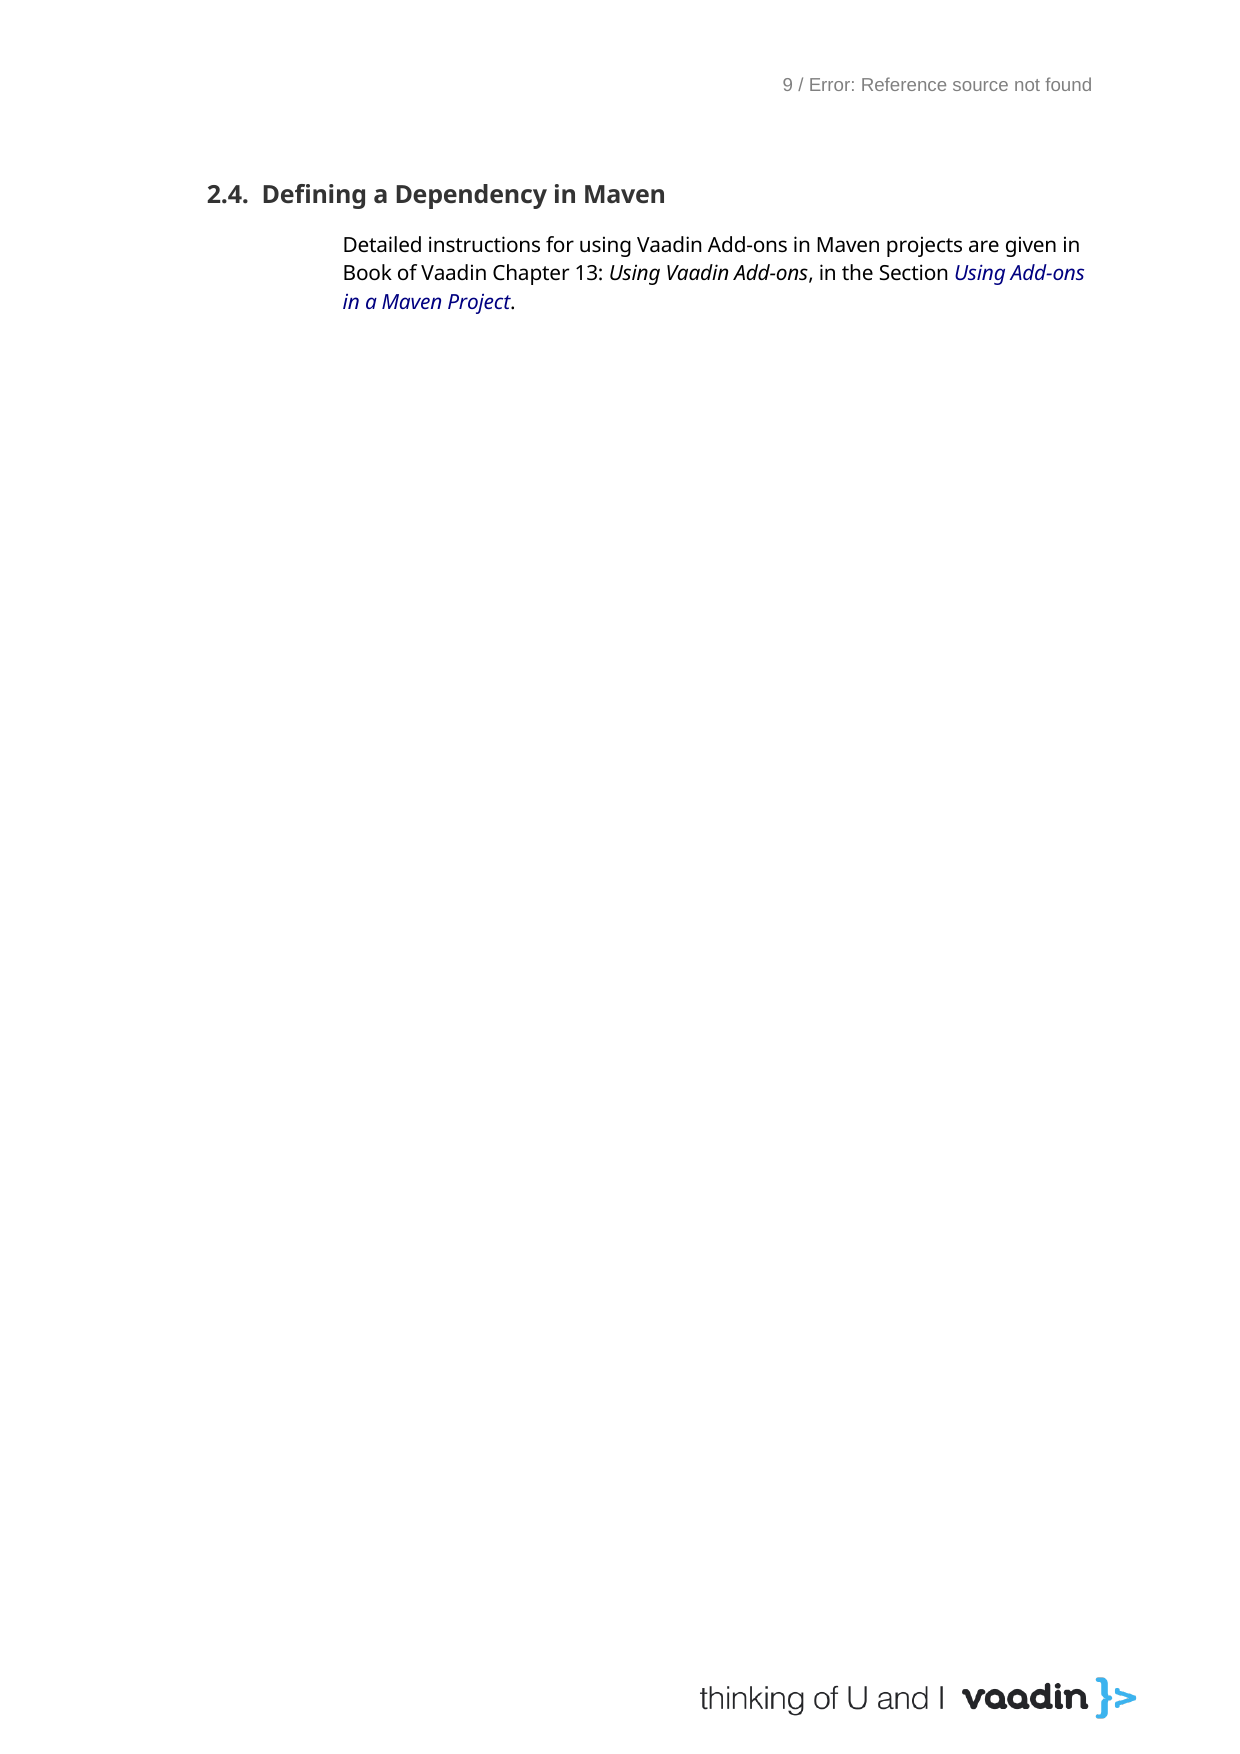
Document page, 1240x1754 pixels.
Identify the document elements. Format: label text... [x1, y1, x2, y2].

picture [699, 1673, 1139, 1721]
subtitle Defining a Dependency in Maven [207, 177, 1092, 211]
text Detailed instructions for using Vaadin Add-ons in Maven projects are given in Book of Vaadin Chapter 13: Using Vaadin Add-ons, in the Section Using Add-ons in a Maven Project. [342, 230, 1092, 315]
